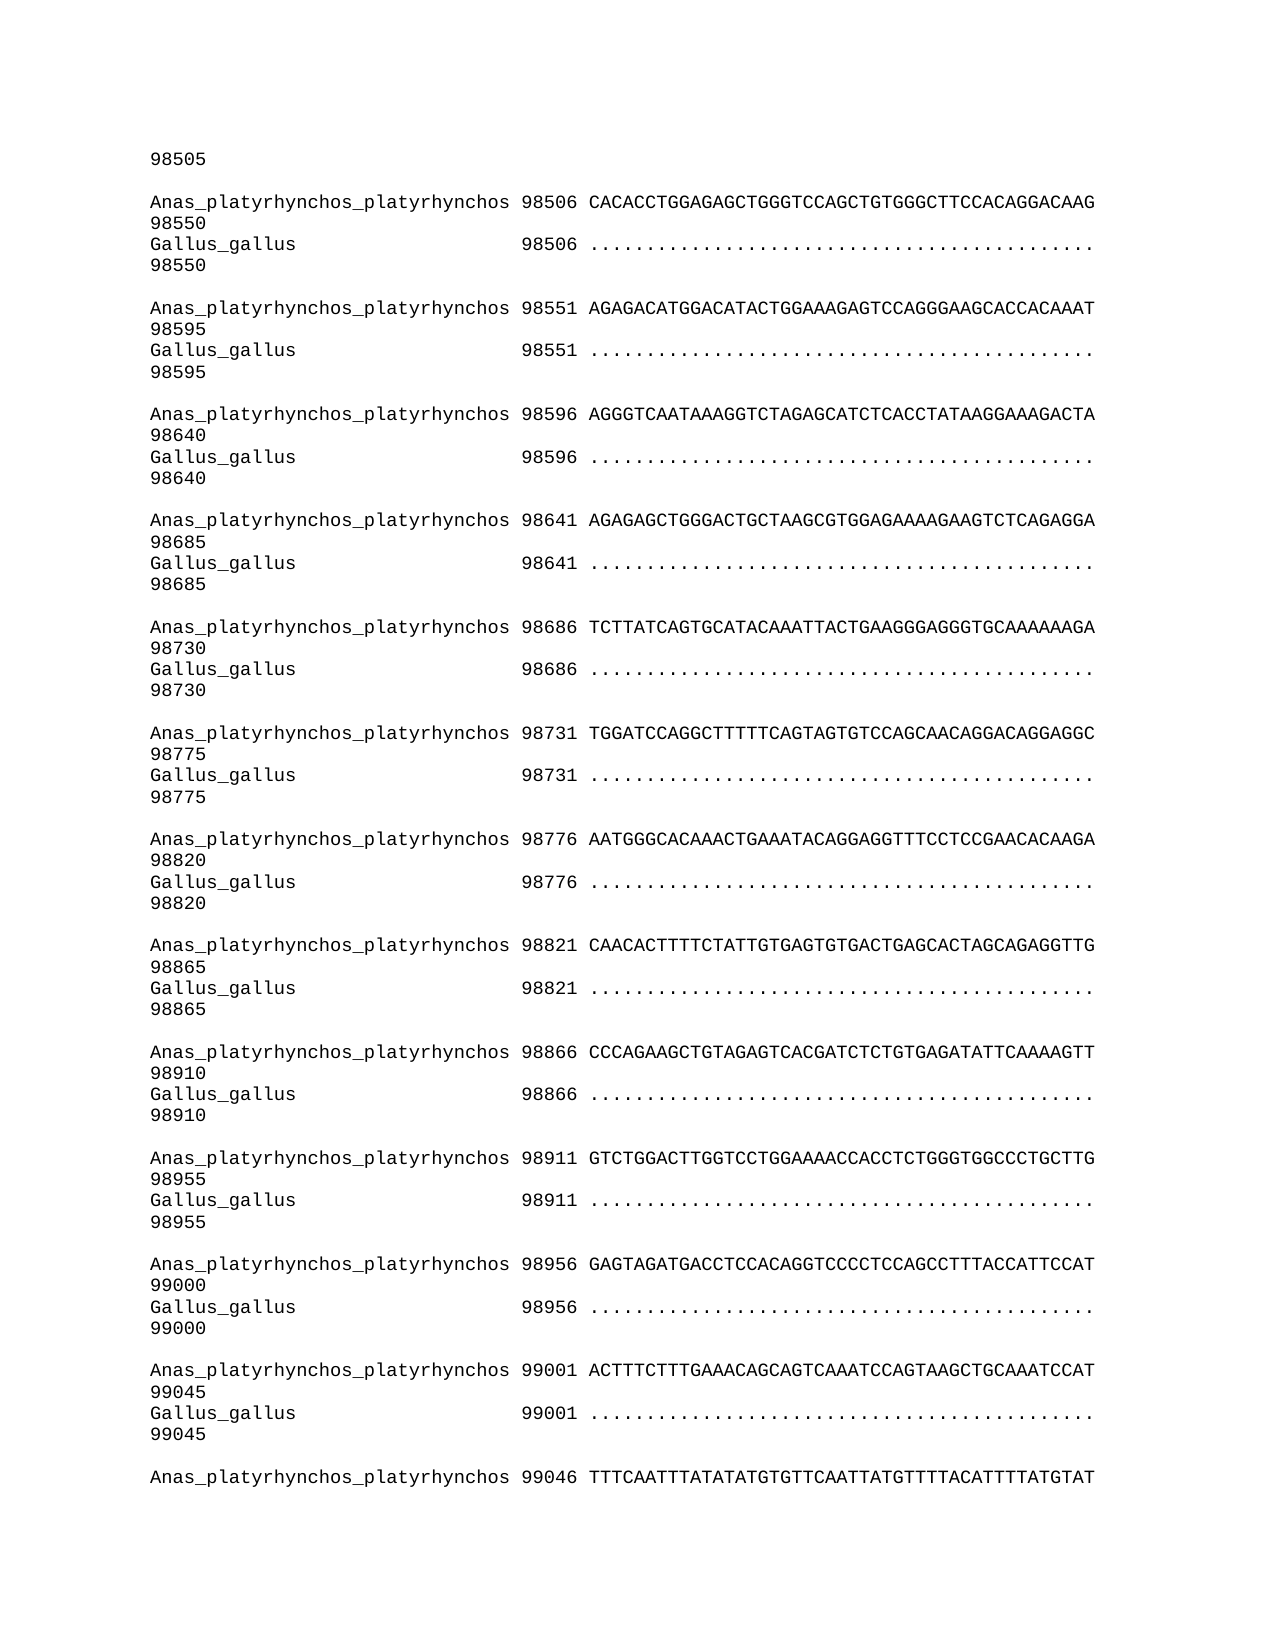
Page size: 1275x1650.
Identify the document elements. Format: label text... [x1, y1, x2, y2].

text Anas_platyrhynchos_platyrhynchos 99001 ACTTTCTTTGAAACAGCAGTCAAATCCAGTAAGCTGCAAATCCAT 99045 [150, 1361, 1125, 1404]
text Anas_platyrhynchos_platyrhynchos 98641 AGAGAGCTGGGACTGCTAAGCGTGGAGAAAAGAAGTCTCAGAGGA 98685 [150, 511, 1125, 554]
text Gallus_gallus 98821 ............................................. 98865 [150, 979, 1125, 1021]
text Anas_platyrhynchos_platyrhynchos 98776 AATGGGCACAAACTGAAATACAGGAGGTTTCCTCCGAACACAAGA 98820 [150, 830, 1125, 872]
text Gallus_gallus 98731 ............................................. 98775 [150, 766, 1125, 809]
text Anas_platyrhynchos_platyrhynchos 98596 AGGGTCAATAAAGGTCTAGAGCATCTCACCTATAAGGAAAGACTA 98640 [150, 405, 1125, 447]
text Gallus_gallus 98551 ............................................. 98595 [150, 341, 1125, 384]
text 98505 [150, 150, 1125, 171]
text Anas_platyrhynchos_platyrhynchos 98551 AGAGACATGGACATACTGGAAAGAGTCCAGGGAAGCACCACAAAT 98595 [150, 299, 1125, 341]
text Anas_platyrhynchos_platyrhynchos 98956 GAGTAGATGACCTCCACAGGTCCCCTCCAGCCTTTACCATTCCAT 99000 [150, 1255, 1125, 1297]
text Gallus_gallus 98866 ............................................. 98910 [150, 1085, 1125, 1127]
text Gallus_gallus 98596 ............................................. 98640 [150, 447, 1125, 490]
text Anas_platyrhynchos_platyrhynchos 99046 TTTCAATTTATATATGTGTTCAATTATGTTTTACATTTTATGTAT [150, 1467, 1125, 1489]
text Anas_platyrhynchos_platyrhynchos 98506 CACACCTGGAGAGCTGGGTCCAGCTGTGGGCTTCCACAGGACAAG 98550 [150, 192, 1125, 235]
text Gallus_gallus 98956 ............................................. 99000 [150, 1297, 1125, 1340]
text Gallus_gallus 98911 ............................................. 98955 [150, 1191, 1125, 1234]
text Anas_platyrhynchos_platyrhynchos 98686 TCTTATCAGTGCATACAAATTACTGAAGGGAGGGTGCAAAAAAGA 98730 [150, 617, 1125, 660]
text Gallus_gallus 99001 ............................................. 99045 [150, 1404, 1125, 1446]
text Gallus_gallus 98641 ............................................. 98685 [150, 554, 1125, 596]
text Anas_platyrhynchos_platyrhynchos 98911 GTCTGGACTTGGTCCTGGAAAACCACCTCTGGGTGGCCCTGCTTG 98955 [150, 1149, 1125, 1191]
text Gallus_gallus 98686 ............................................. 98730 [150, 660, 1125, 702]
text Gallus_gallus 98776 ............................................. 98820 [150, 872, 1125, 915]
text Gallus_gallus 98506 ............................................. 98550 [150, 235, 1125, 277]
text Anas_platyrhynchos_platyrhynchos 98821 CAACACTTTTCTATTGTGAGTGTGACTGAGCACTAGCAGAGGTTG 98865 [150, 936, 1125, 979]
text Anas_platyrhynchos_platyrhynchos 98731 TGGATCCAGGCTTTTTCAGTAGTGTCCAGCAACAGGACAGGAGGC 98775 [150, 724, 1125, 766]
text Anas_platyrhynchos_platyrhynchos 98866 CCCAGAAGCTGTAGAGTCACGATCTCTGTGAGATATTCAAAAGTT 98910 [150, 1042, 1125, 1085]
